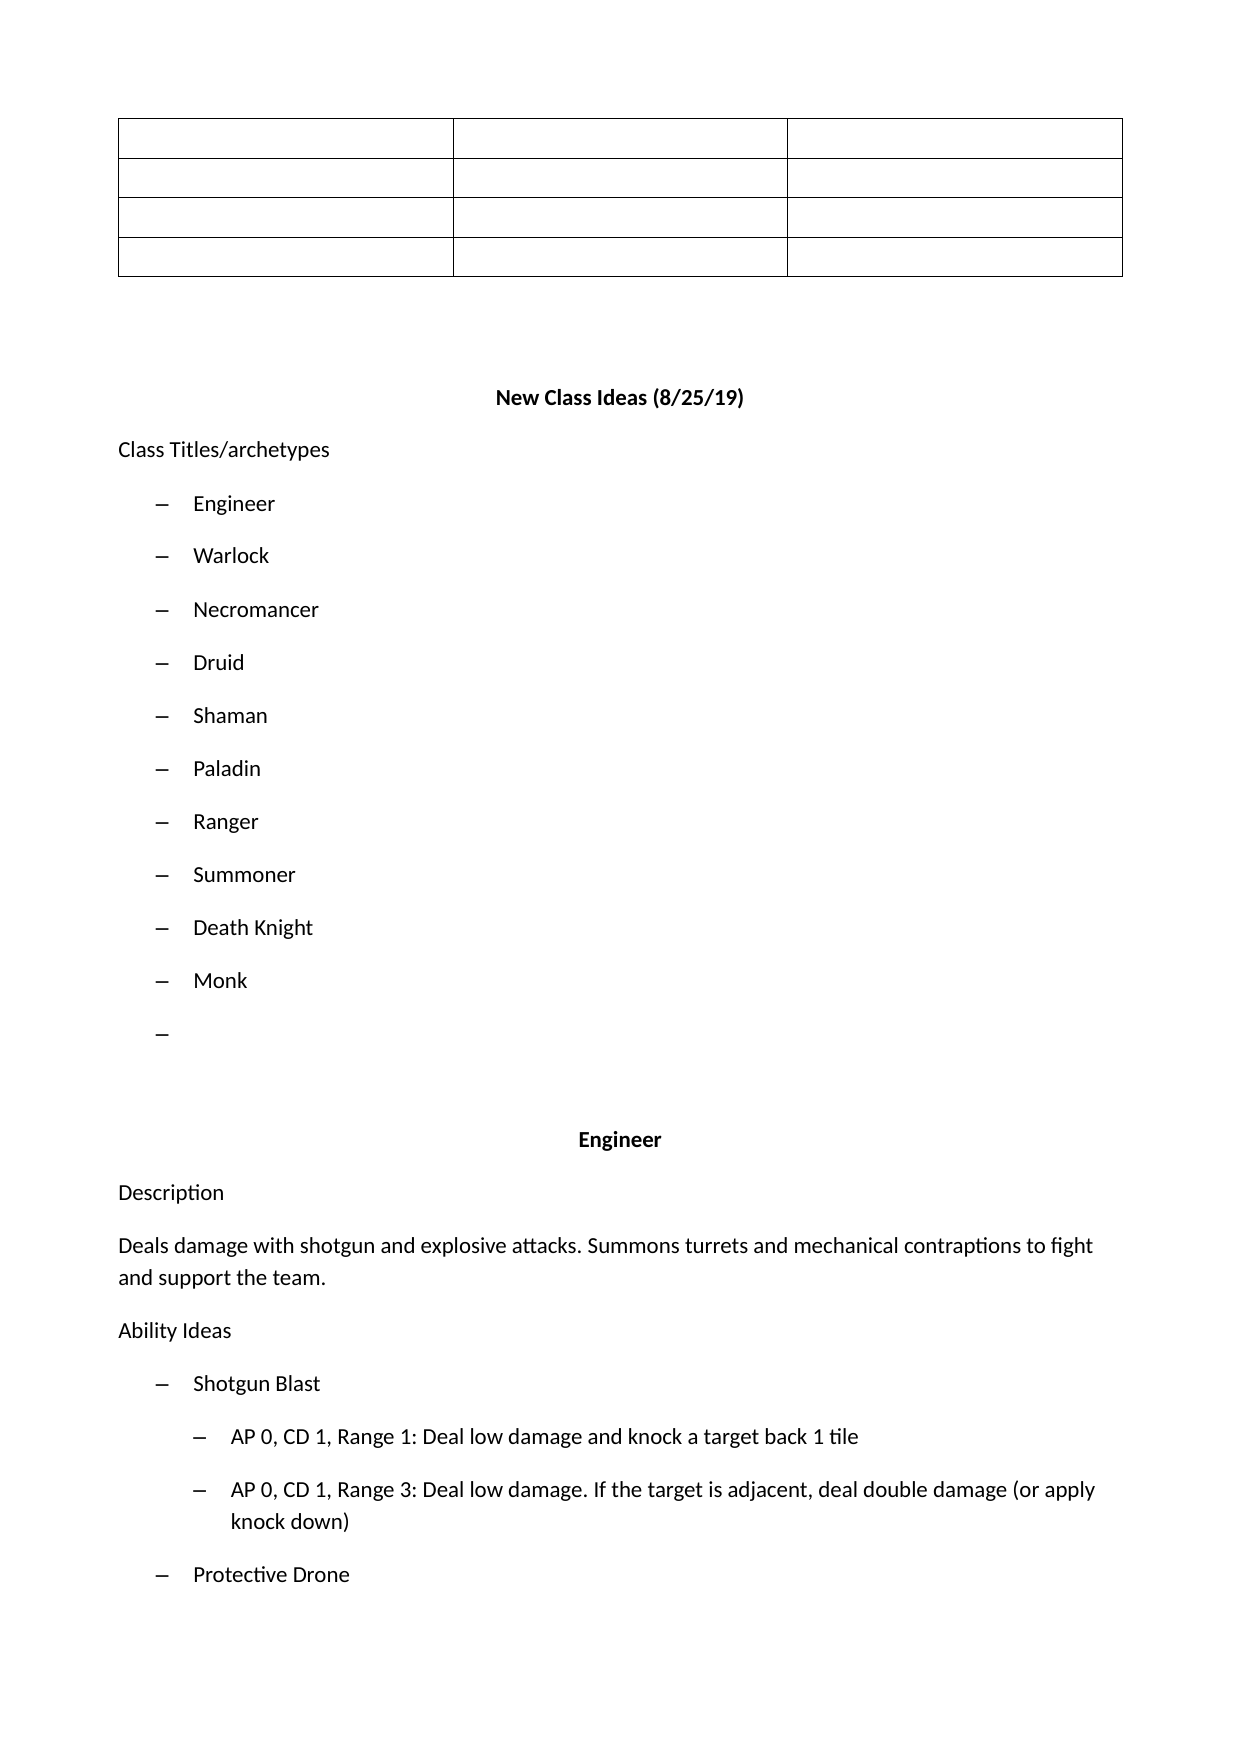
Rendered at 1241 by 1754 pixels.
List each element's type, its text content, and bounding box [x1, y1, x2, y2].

list Summoner [156, 860, 1122, 888]
table_cell [454, 119, 787, 158]
text New Class Ideas (8/25/19) [118, 383, 1122, 411]
list Shaman [156, 701, 1122, 729]
list Paladin [156, 754, 1122, 782]
text Engineer [118, 1125, 1122, 1153]
table_cell [454, 159, 787, 197]
table_cell [119, 198, 453, 237]
list Protective Drone [156, 1560, 1122, 1588]
text Description [118, 1178, 1122, 1206]
table_cell [454, 238, 787, 276]
table_cell [119, 119, 453, 158]
list Druid [156, 648, 1122, 676]
list Death Knight [156, 913, 1122, 941]
table_cell [788, 198, 1122, 237]
list Warlock [156, 542, 1122, 570]
table_cell [454, 198, 787, 237]
list Shotgun Blast [156, 1369, 1122, 1397]
list Monk [156, 966, 1122, 994]
table_cell [788, 119, 1122, 158]
list Engineer [156, 489, 1122, 517]
list Necromancer [156, 595, 1122, 623]
list AP 0, CD 1, Range 1: Deal low damage and knock a target back 1 tile [193, 1422, 1122, 1450]
table_cell [119, 238, 453, 276]
table_cell [788, 238, 1122, 276]
list Ranger [156, 807, 1122, 835]
text Deals damage with shotgun and explosive attacks. Summons turrets and mechanical contraptions to fight and support the team. [118, 1231, 1122, 1291]
list AP 0, CD 1, Range 3: Deal low damage. If the target is adjacent, deal double damage (or apply knock down) [193, 1475, 1122, 1535]
table_cell [788, 159, 1122, 197]
table_cell [119, 159, 453, 197]
text Ability Ideas [118, 1316, 1122, 1344]
text Class Titles/archetypes [118, 436, 1122, 464]
